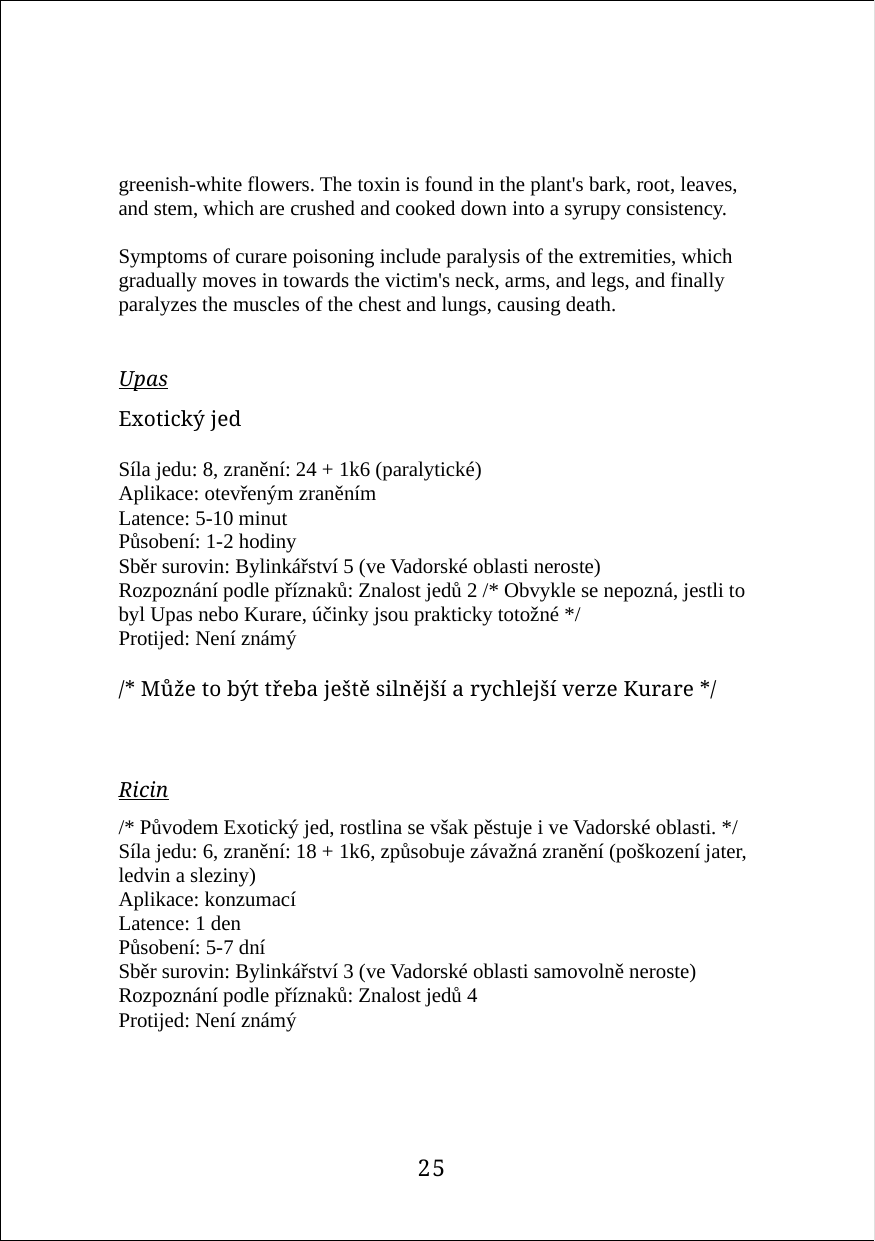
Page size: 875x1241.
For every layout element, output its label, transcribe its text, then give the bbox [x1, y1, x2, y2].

text Rozpoznání podle příznaků: Znalost jedů 4 [118, 983, 756, 1007]
text Latence: 1 den [118, 911, 756, 935]
text Exotický jed [118, 404, 756, 432]
text Síla jedu: 6, zranění: 18 + 1k6, způsobuje závažná zranění (poškození jater, ledvin a sleziny) [118, 839, 756, 887]
text Protijed: Není známý [118, 1007, 756, 1032]
text Aplikace: konzumací [118, 887, 756, 911]
text Latence: 5-10 minut [118, 505, 756, 529]
subtitle Ricin [118, 775, 756, 803]
text Aplikace: otevřeným zraněním [118, 481, 756, 505]
text Protijed: Není známý [118, 626, 756, 650]
text Působení: 1-2 hodiny [118, 529, 756, 553]
text /* Může to být třeba ještě silnější a rychlejší verze Kurare */ [118, 674, 756, 702]
text /* Původem Exotický jed, rostlina se však pěstuje i ve Vadorské oblasti. */ [118, 815, 756, 839]
text Síla jedu: 8, zranění: 24 + 1k6 (paralytické) [118, 457, 756, 481]
text greenish-white flowers. The toxin is found in the plant's bark, root, leaves, and stem, which are crushed and cooked down into a syrupy consistency. [118, 172, 756, 220]
subtitle Upas [118, 364, 756, 392]
text Působení: 5-7 dní [118, 935, 756, 959]
text Symptoms of curare poisoning include paralysis of the extremities, which gradually moves in towards the victim's neck, arms, and legs, and finally paralyzes the muscles of the chest and lungs, causing death. [118, 244, 756, 316]
text Sběr surovin: Bylinkářství 5 (ve Vadorské oblasti neroste) [118, 553, 756, 578]
text Sběr surovin: Bylinkářství 3 (ve Vadorské oblasti samovolně neroste) [118, 959, 756, 983]
text Rozpoznání podle příznaků: Znalost jedů 2 /* Obvykle se nepozná, jestli to byl Upas nebo Kurare, účinky jsou prakticky totožné */ [118, 578, 756, 626]
